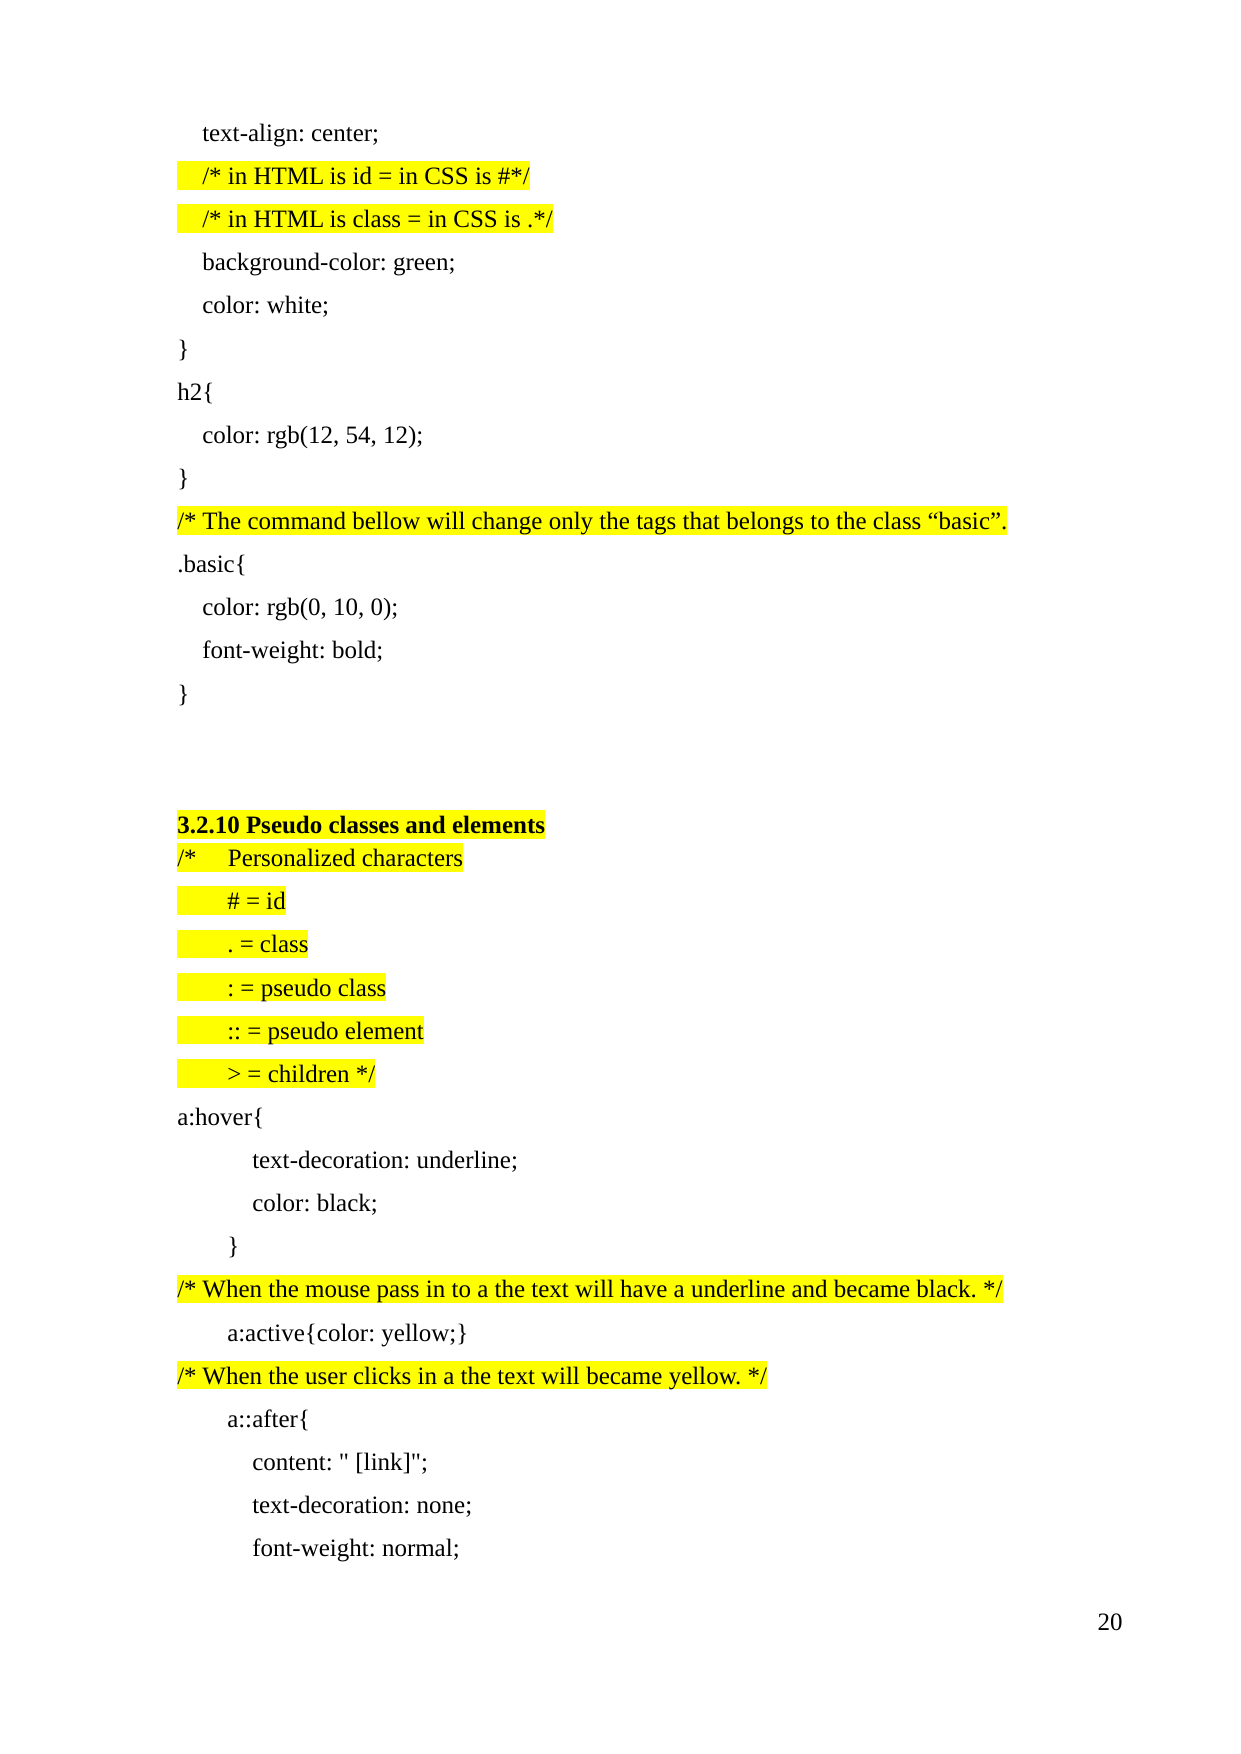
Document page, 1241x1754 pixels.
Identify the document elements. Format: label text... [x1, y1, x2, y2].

text /* When the mouse pass in to a the text will have a underline and became black. */ [177, 1274, 1122, 1303]
text } [177, 334, 1122, 362]
text : = pseudo class [177, 973, 1122, 1001]
text } [177, 1231, 1122, 1260]
text color: rgb(12, 54, 12); [177, 420, 1122, 449]
text /* Personalized characters [177, 843, 1122, 872]
text a:hover{ [177, 1102, 1122, 1131]
text /* When the user clicks in a the text will became yellow. */ [177, 1361, 1122, 1389]
text # = id [177, 886, 1122, 915]
text font-weight: bold; [177, 636, 1122, 664]
text > = children */ [177, 1059, 1122, 1088]
text . = class [177, 929, 1122, 958]
text /* in HTML is class = in CSS is .*/ [177, 204, 1122, 233]
text content: " [link]"; [177, 1447, 1122, 1476]
text .basic{ [177, 549, 1122, 578]
text } [177, 679, 1122, 707]
text h2{ [177, 377, 1122, 406]
text text-decoration: underline; [177, 1145, 1122, 1174]
text background-color: green; [177, 247, 1122, 276]
text font-weight: normal; [177, 1533, 1122, 1562]
text } [177, 463, 1122, 492]
text a::after{ [177, 1404, 1122, 1433]
text /* The command bellow will change only the tags that belongs to the class “basic”. [177, 506, 1122, 535]
text color: black; [177, 1188, 1122, 1217]
text text-decoration: none; [177, 1490, 1122, 1519]
text a:active{color: yellow;} [177, 1318, 1122, 1346]
text text-align: center; [177, 118, 1122, 147]
text :: = pseudo element [177, 1016, 1122, 1044]
text /* in HTML is id = in CSS is #*/ [177, 161, 1122, 190]
text color: white; [177, 291, 1122, 319]
subtitle Pseudo classes and elements [177, 810, 1122, 839]
text color: rgb(0, 10, 0); [177, 592, 1122, 621]
